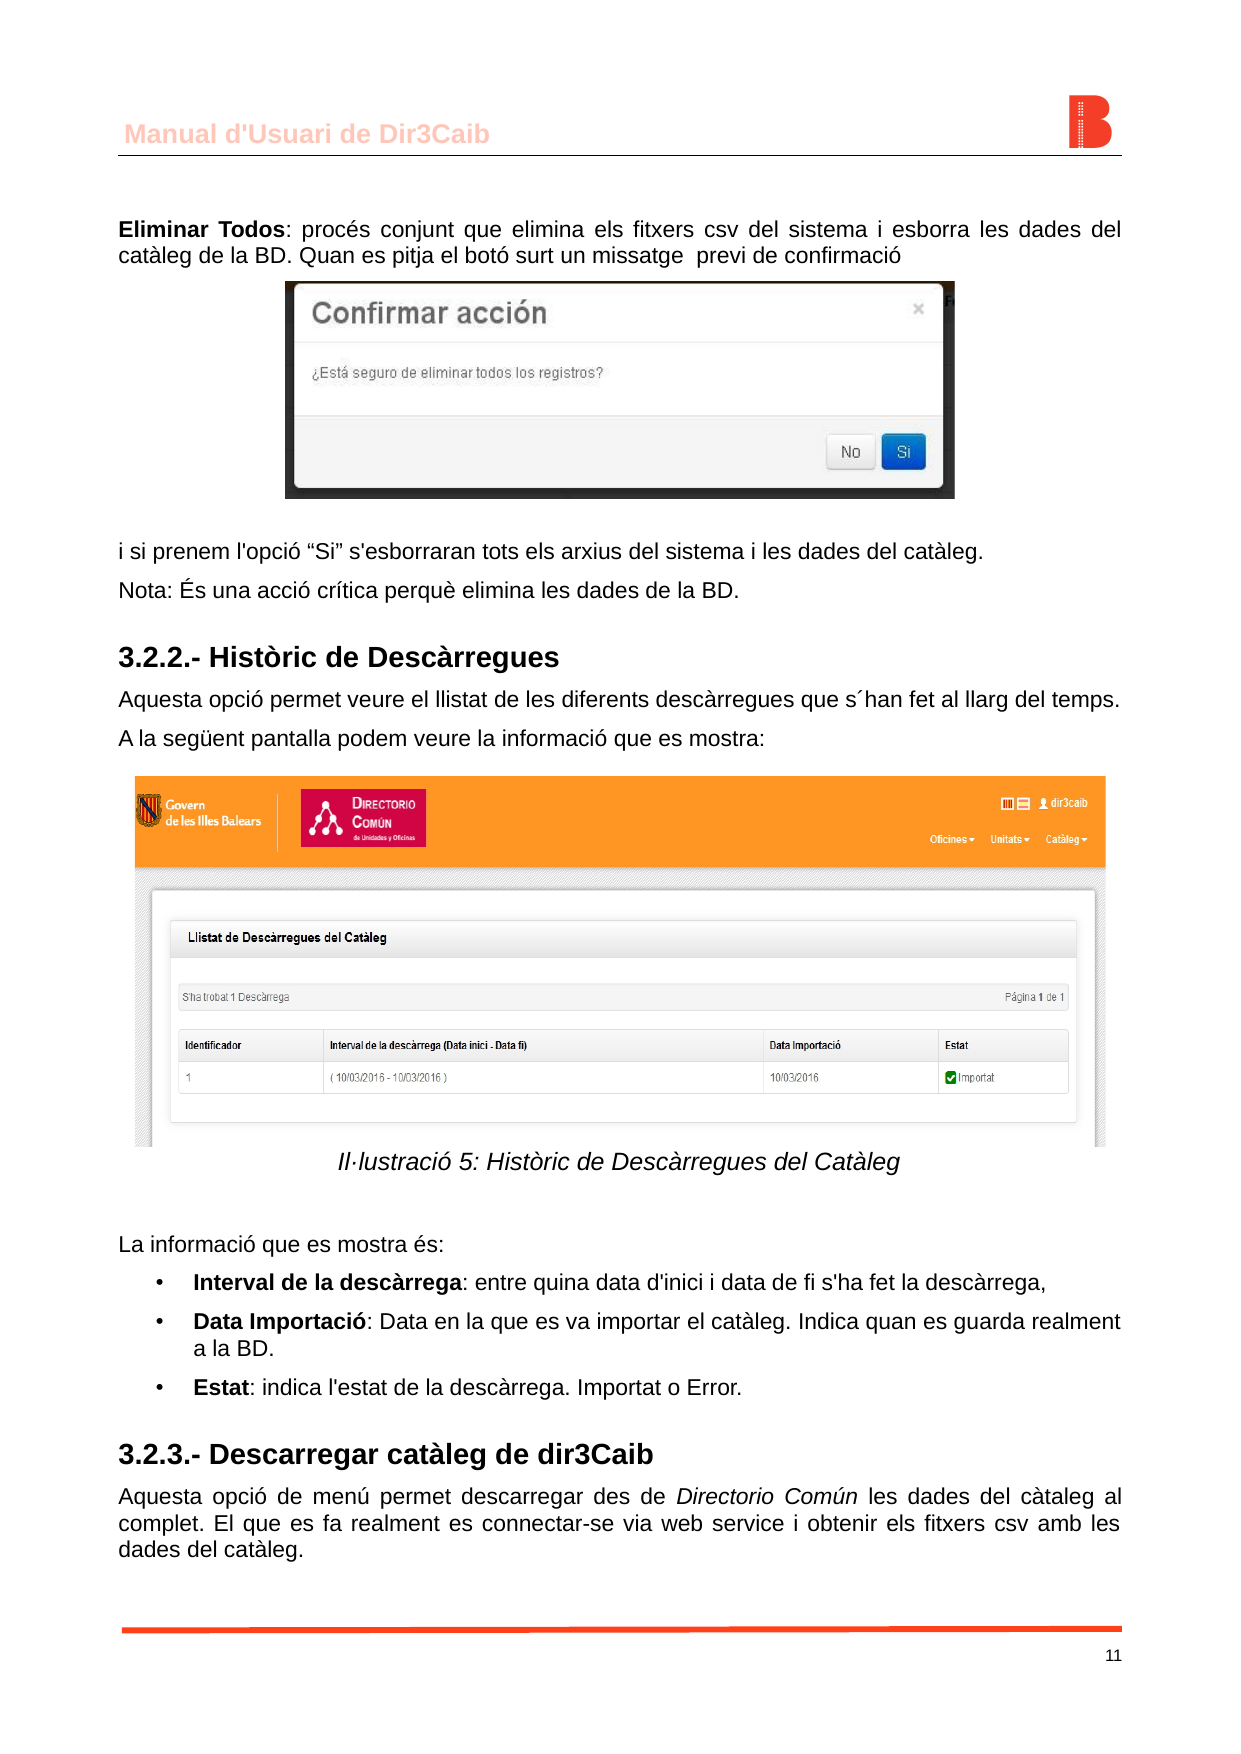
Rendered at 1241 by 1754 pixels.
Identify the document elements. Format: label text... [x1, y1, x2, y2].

list Estat: indica l'estat de la descàrrega. Importat o Error. [156, 1373, 1122, 1400]
text Aquesta opció permet veure el llistat de les diferents descàrregues que s´han fet al llarg del temps. [118, 686, 1122, 713]
text Eliminar Todos: procés conjunt que elimina els fitxers csv del sistema i esborra les dades del catàleg de la BD. Quan es pitja el botó surt un missatge previ de confirmació [118, 216, 1122, 268]
text i si prenem l'opció “Si” s'esborraran tots els arxius del sistema i les dades del catàleg. [118, 538, 1122, 564]
list Data Importació: Data en la que es va importar el catàleg. Indica quan es guarda realment a la BD. [156, 1308, 1122, 1361]
list Interval de la descàrrega: entre quina data d'inici i data de fi s'ha fet la descàrrega, [156, 1269, 1122, 1296]
picture [285, 281, 956, 499]
text Il·lustració 5: Històric de Descàrregues del Catàleg [133, 1147, 1107, 1176]
text A la següent pantalla podem veure la informació que es mostra: [118, 725, 1122, 752]
text Aquesta opció de menú permet descarregar des de Directorio Común les dades del càtaleg al complet. El que es fa realment es connectar-se via web service i obtenir els fitxers csv amb les dades del catàleg. [118, 1483, 1122, 1562]
subtitle Històric de Descàrregues [118, 640, 1122, 674]
text Nota: És una acció crítica perquè elimina les dades de la BD. [118, 577, 1122, 603]
picture [134, 776, 1106, 1147]
picture [1063, 94, 1117, 150]
text La informació que es mostra és: [118, 1231, 1122, 1257]
subtitle Descarregar catàleg de dir3Caib [118, 1437, 1122, 1471]
